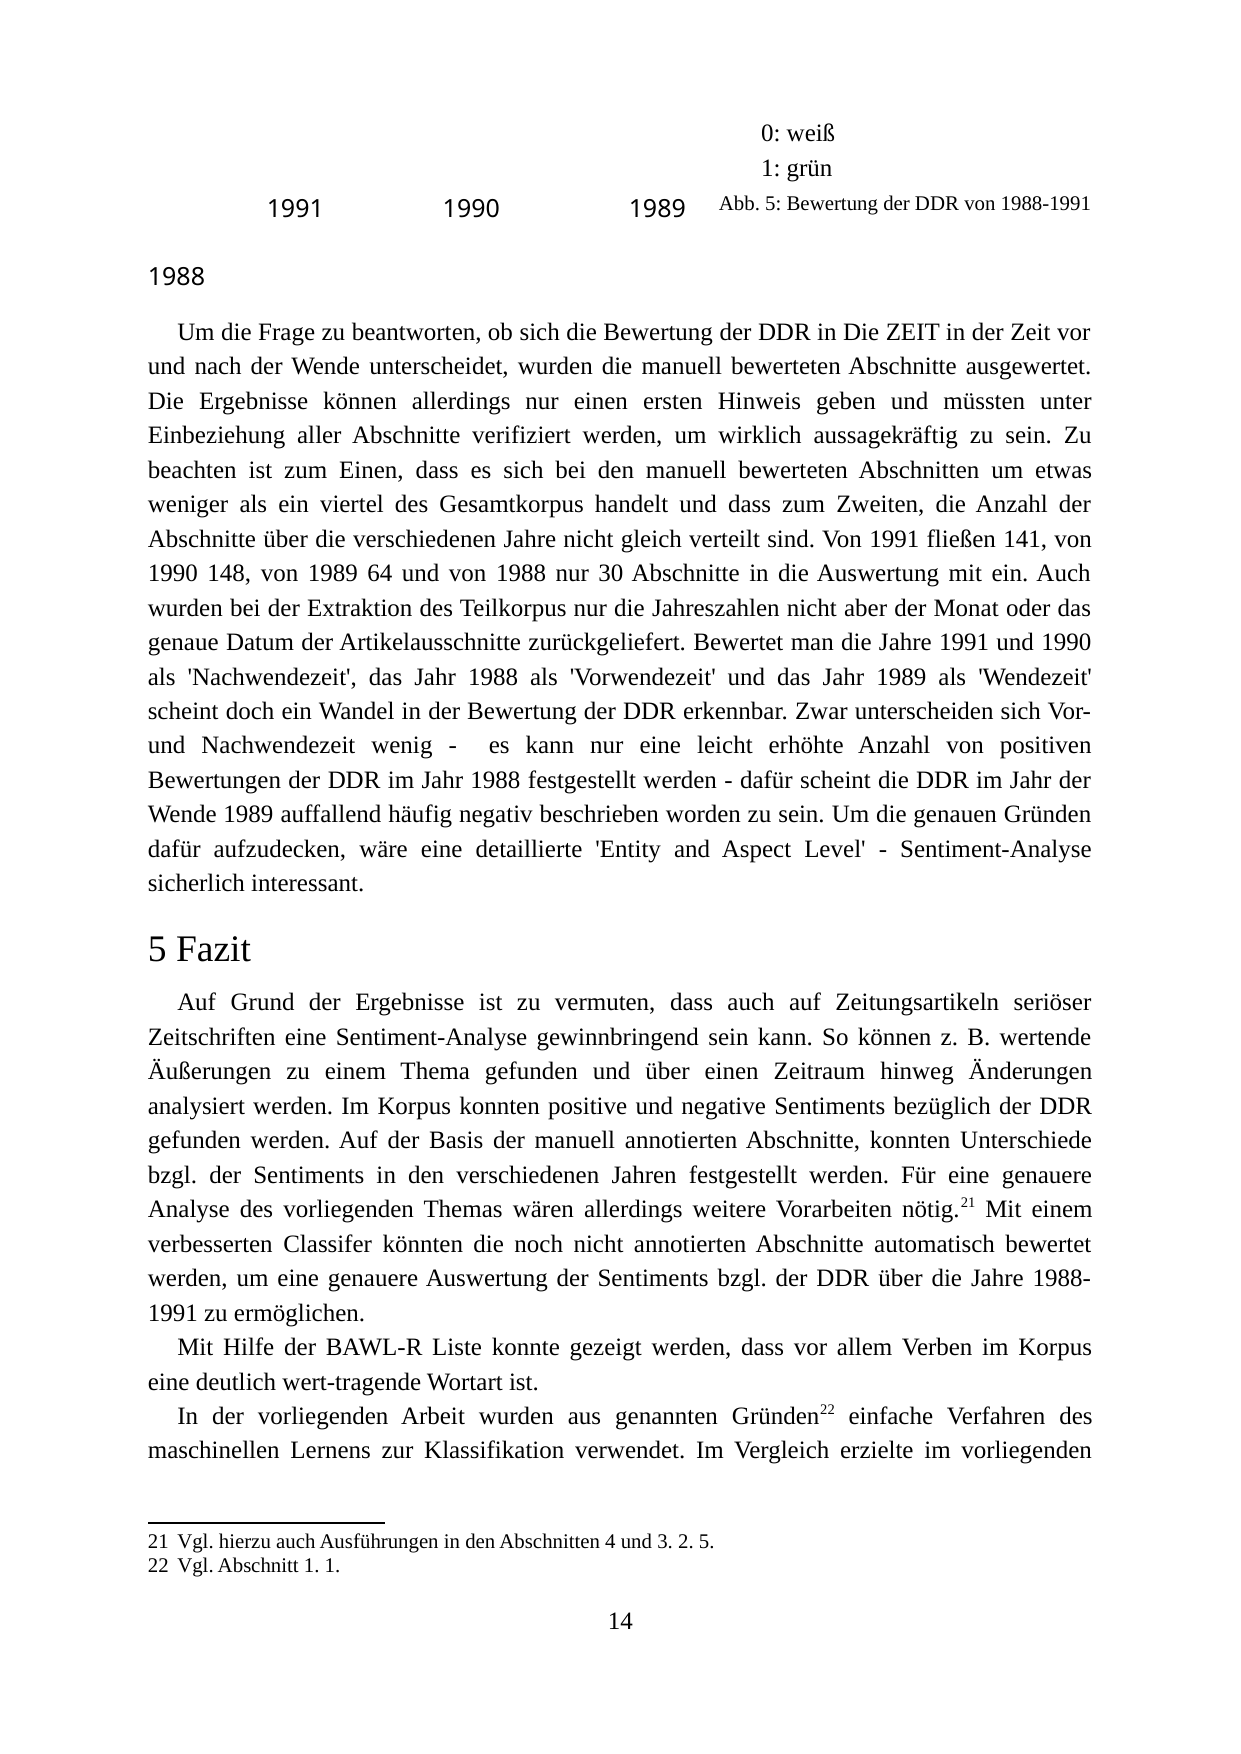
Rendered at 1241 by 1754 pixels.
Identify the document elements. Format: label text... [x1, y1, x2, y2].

text Vgl. Abschnitt 1. 1. [148, 1553, 1093, 1577]
table_header 0: weiß 1: grün [719, 118, 1093, 191]
table_cell [719, 293, 1093, 317]
table_cell Abb. 5: Bewertung der DDR von 1988-1991 [719, 191, 1093, 293]
text Auf Grund der Ergebnisse ist zu vermuten, dass auch auf Zeitungsartikeln seriöser Zeitschriften eine Sentiment-Analyse gewinnbringend sein kann. So können z. B. wertende Äußerungen zu einem Thema gefunden und über einen Zeitraum hinweg Änderungen analysiert werden. Im Korpus konnten positive und negative Sentiments bezüglich der DDR gefunden werden. Auf der Basis der manuell annotierten Abschnitte, konnten Unterschiede bzgl. der Sentiments in den verschiedenen Jahren festgestellt werden. Für eine genauere Analyse des vorliegenden Themas wären allerdings weitere Vorarbeiten nötig. Mit einem verbesserten Classifer könnten die noch nicht annotierten Abschnitte automatisch bewertet werden, um eine genauere Auswertung der Sentiments bzgl. der DDR über die Jahre 1988-1991 zu ermöglichen. [148, 987, 1093, 1326]
table_cell 1991 1990 1989 1988 [148, 191, 719, 293]
text Vgl. hierzu auch Ausführungen in den Abschnitten 4 und 3. 2. 5. [148, 1529, 1093, 1553]
table_header [148, 118, 719, 191]
text In der vorliegenden Arbeit wurden aus genannten Gründen einfache Verfahren des maschinellen Lernens zur Klassifikation verwendet. Im Vergleich erzielte im vorliegenden [148, 1401, 1093, 1464]
table_cell [148, 293, 719, 317]
text 5 Fazit [148, 927, 1093, 970]
text Um die Frage zu beantworten, ob sich die Bewertung der DDR in Die ZEIT in der Zeit vor und nach der Wende unterscheidet, wurden die manuell bewerteten Abschnitte ausgewertet. Die Ergebnisse können allerdings nur einen ersten Hinweis geben und müssten unter Einbeziehung aller Abschnitte verifiziert werden, um wirklich aussagekräftig zu sein. Zu beachten ist zum Einen, dass es sich bei den manuell bewerteten Abschnitten um etwas weniger als ein viertel des Gesamtkorpus handelt und dass zum Zweiten, die Anzahl der Abschnitte über die verschiedenen Jahre nicht gleich verteilt sind. Von 1991 fließen 141, von 1990 148, von 1989 64 und von 1988 nur 30 Abschnitte in die Auswertung mit ein. Auch wurden bei der Extraktion des Teilkorpus nur die Jahreszahlen nicht aber der Monat oder das genaue Datum der Artikelausschnitte zurückgeliefert. Bewertet man die Jahre 1991 und 1990 als 'Nachwendezeit', das Jahr 1988 als 'Vorwendezeit' und das Jahr 1989 als 'Wendezeit' scheint doch ein Wandel in der Bewertung der DDR erkennbar. Zwar unterscheiden sich Vor- und Nachwendezeit wenig - es kann nur eine leicht erhöhte Anzahl von positiven Bewertungen der DDR im Jahr 1988 festgestellt werden - dafür scheint die DDR im Jahr der Wende 1989 auffallend häufig negativ beschrieben worden zu sein. Um die genauen Gründen dafür aufzudecken, wäre eine detaillierte 'Entity and Aspect Level' - Sentiment-Analyse sicherlich interessant. [148, 317, 1093, 897]
text Mit Hilfe der BAWL-R Liste konnte gezeigt werden, dass vor allem Verben im Korpus eine deutlich wert-tragende Wortart ist. [148, 1332, 1093, 1395]
